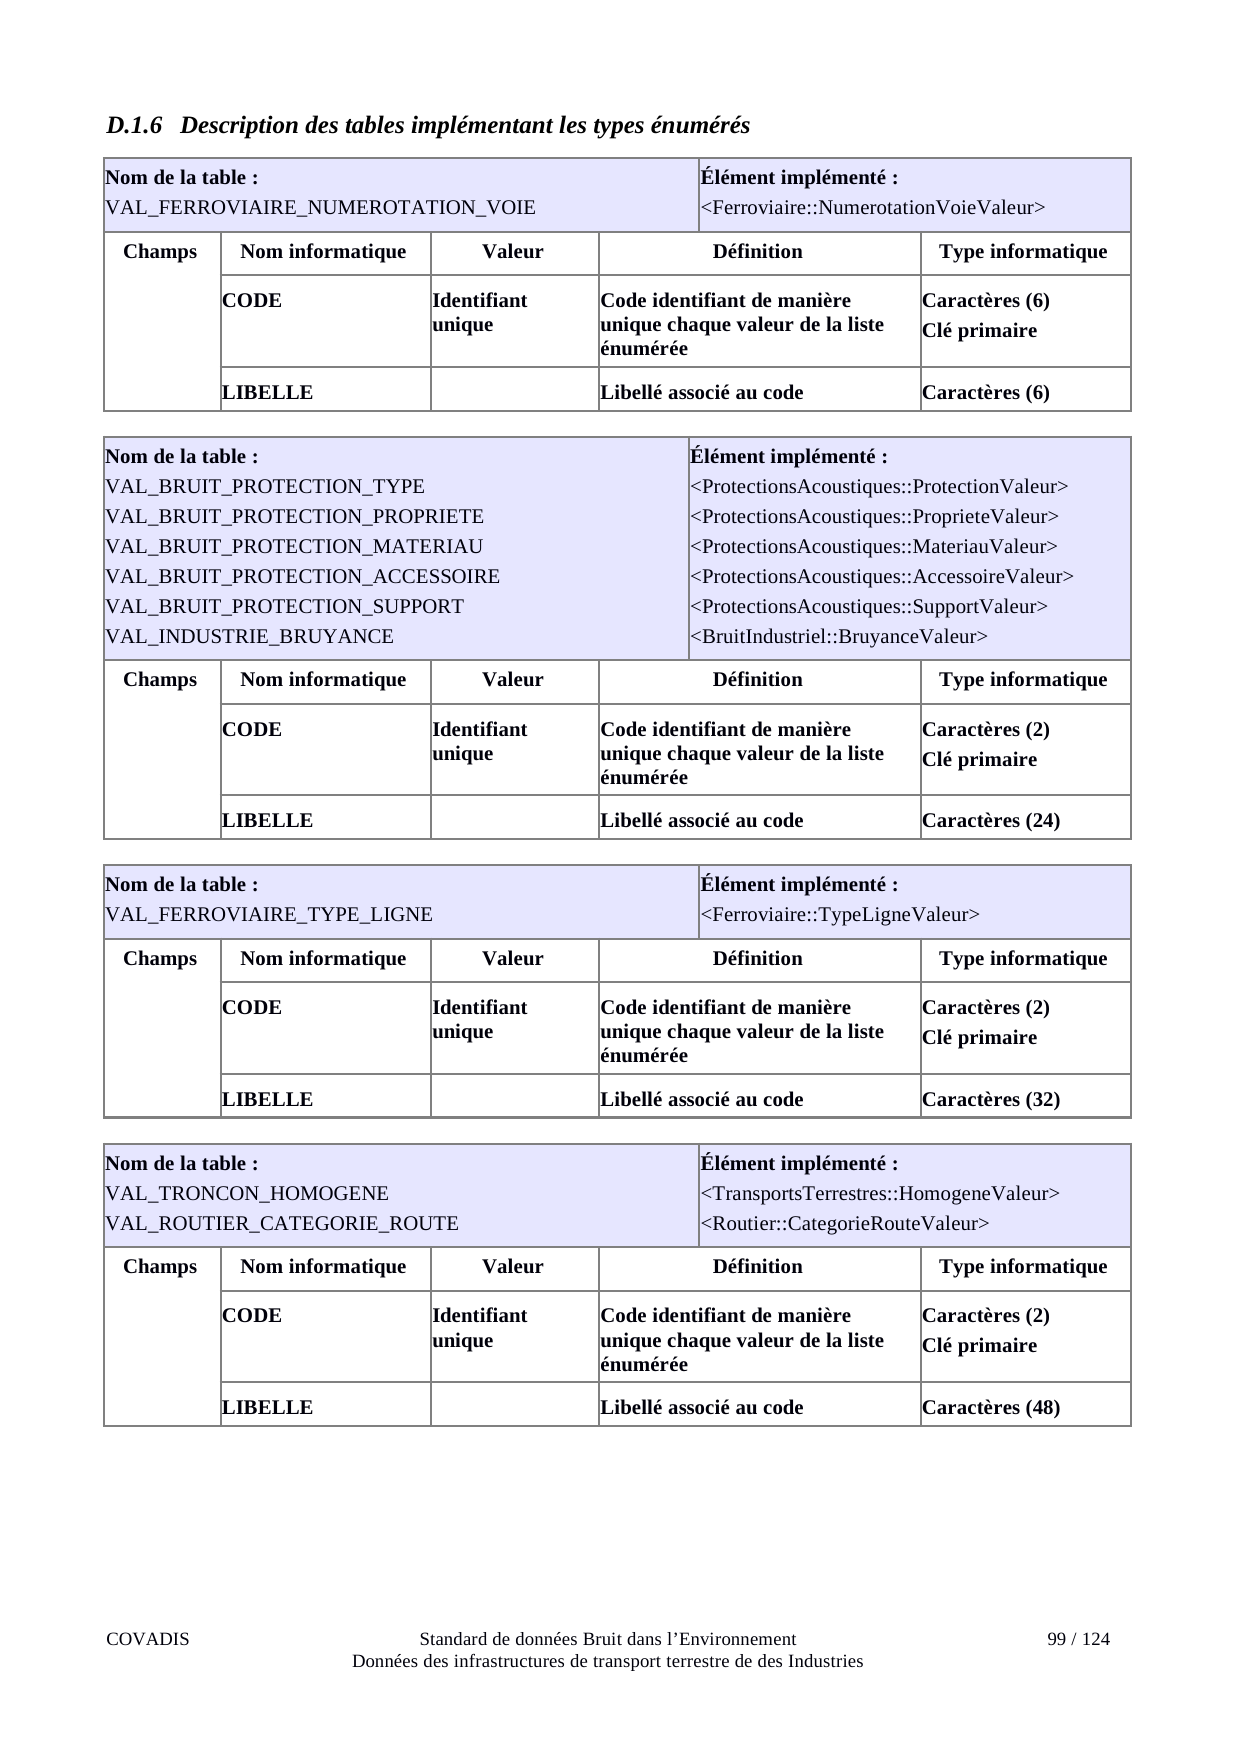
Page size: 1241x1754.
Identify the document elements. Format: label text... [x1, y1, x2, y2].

table_header Nom de la table : VAL_FERROVIAIRE_TYPE_LIGNE [105, 866, 698, 938]
table_cell LIBELLE [222, 1075, 430, 1116]
table_cell Identifiant unique [432, 705, 598, 794]
table_header Nom de la table : VAL_FERROVIAIRE_NUMEROTATION_VOIE [105, 159, 698, 231]
table_cell Caractères (24) [922, 796, 1130, 838]
table_cell Caractères (2) Clé primaire [922, 705, 1130, 794]
table_cell Champs [105, 1248, 220, 1425]
table_cell Caractères (48) [922, 1383, 1130, 1425]
table_cell Valeur [432, 940, 598, 981]
table_cell Code identifiant de manière unique chaque valeur de la liste énumérée [600, 705, 920, 794]
table_cell CODE [222, 276, 430, 366]
table_cell Caractères (6) Clé primaire [922, 276, 1130, 366]
table_header Nom de la table : VAL_BRUIT_PROTECTION_TYPE VAL_BRUIT_PROTECTION_PROPRIETE VAL_BRUIT_PROTECTION_MATERIAU VAL_BRUIT_PROTECTION_ACCESSOIRE VAL_BRUIT_PROTECTION_SUPPORT VAL_INDUSTRIE_BRUYANCE [105, 438, 688, 659]
table_cell Définition [600, 940, 920, 981]
table_cell [432, 796, 598, 838]
table_cell [432, 1383, 598, 1425]
table_cell Libellé associé au code [600, 1075, 920, 1116]
table_cell Caractères (2) Clé primaire [922, 983, 1130, 1073]
table_cell Type informatique [922, 661, 1130, 703]
table_cell Code identifiant de manière unique chaque valeur de la liste énumérée [600, 276, 920, 366]
subtitle Description des tables implémentant les types énumérés [106, 110, 1134, 139]
table_cell Champs [105, 661, 220, 838]
table_header Nom de la table : VAL_TRONCON_HOMOGENE VAL_ROUTIER_CATEGORIE_ROUTE [105, 1145, 698, 1246]
table_cell CODE [222, 983, 430, 1073]
table_cell Valeur [432, 661, 598, 703]
table_cell Code identifiant de manière unique chaque valeur de la liste énumérée [600, 1292, 920, 1381]
table_cell Nom informatique [222, 1248, 430, 1289]
table_cell Nom informatique [222, 233, 430, 274]
table_cell LIBELLE [222, 1383, 430, 1425]
table_cell Définition [600, 661, 920, 703]
table_cell Caractères (6) [922, 368, 1130, 409]
table_cell [432, 368, 598, 409]
table_cell CODE [222, 1292, 430, 1381]
table_cell Type informatique [922, 1248, 1130, 1289]
table_cell Caractères (2) Clé primaire [922, 1292, 1130, 1381]
table_cell Libellé associé au code [600, 796, 920, 838]
table_cell Valeur [432, 233, 598, 274]
table_cell Identifiant unique [432, 1292, 598, 1381]
table_cell Caractères (32) [922, 1075, 1130, 1116]
table_cell Nom informatique [222, 940, 430, 981]
table_cell Définition [600, 233, 920, 274]
table_header Élément implémenté : <ProtectionsAcoustiques::ProtectionValeur> <ProtectionsAcoustiques::ProprieteValeur> <ProtectionsAcoustiques::MateriauValeur> <ProtectionsAcoustiques::AccessoireValeur> <ProtectionsAcoustiques::SupportValeur> <BruitIndustriel::BruyanceValeur> [690, 438, 1130, 659]
table_cell Type informatique [922, 233, 1130, 274]
table_cell Libellé associé au code [600, 368, 920, 409]
table_cell Code identifiant de manière unique chaque valeur de la liste énumérée [600, 983, 920, 1073]
table_header Élément implémenté : <Ferroviaire::TypeLigneValeur> [700, 866, 1130, 938]
table_cell LIBELLE [222, 368, 430, 409]
table_cell CODE [222, 705, 430, 794]
table_cell Champs [105, 233, 220, 409]
table_cell Type informatique [922, 940, 1130, 981]
table_header Élément implémenté : <TransportsTerrestres::HomogeneValeur> <Routier::CategorieRouteValeur> [700, 1145, 1130, 1246]
table_cell Identifiant unique [432, 276, 598, 366]
table_cell Nom informatique [222, 661, 430, 703]
table_cell LIBELLE [222, 796, 430, 838]
table_cell [432, 1075, 598, 1116]
table_header Élément implémenté : <Ferroviaire::NumerotationVoieValeur> [700, 159, 1130, 231]
table_cell Champs [105, 940, 220, 1116]
table_cell Libellé associé au code [600, 1383, 920, 1425]
table_cell Valeur [432, 1248, 598, 1289]
table_cell Définition [600, 1248, 920, 1289]
table_cell Identifiant unique [432, 983, 598, 1073]
